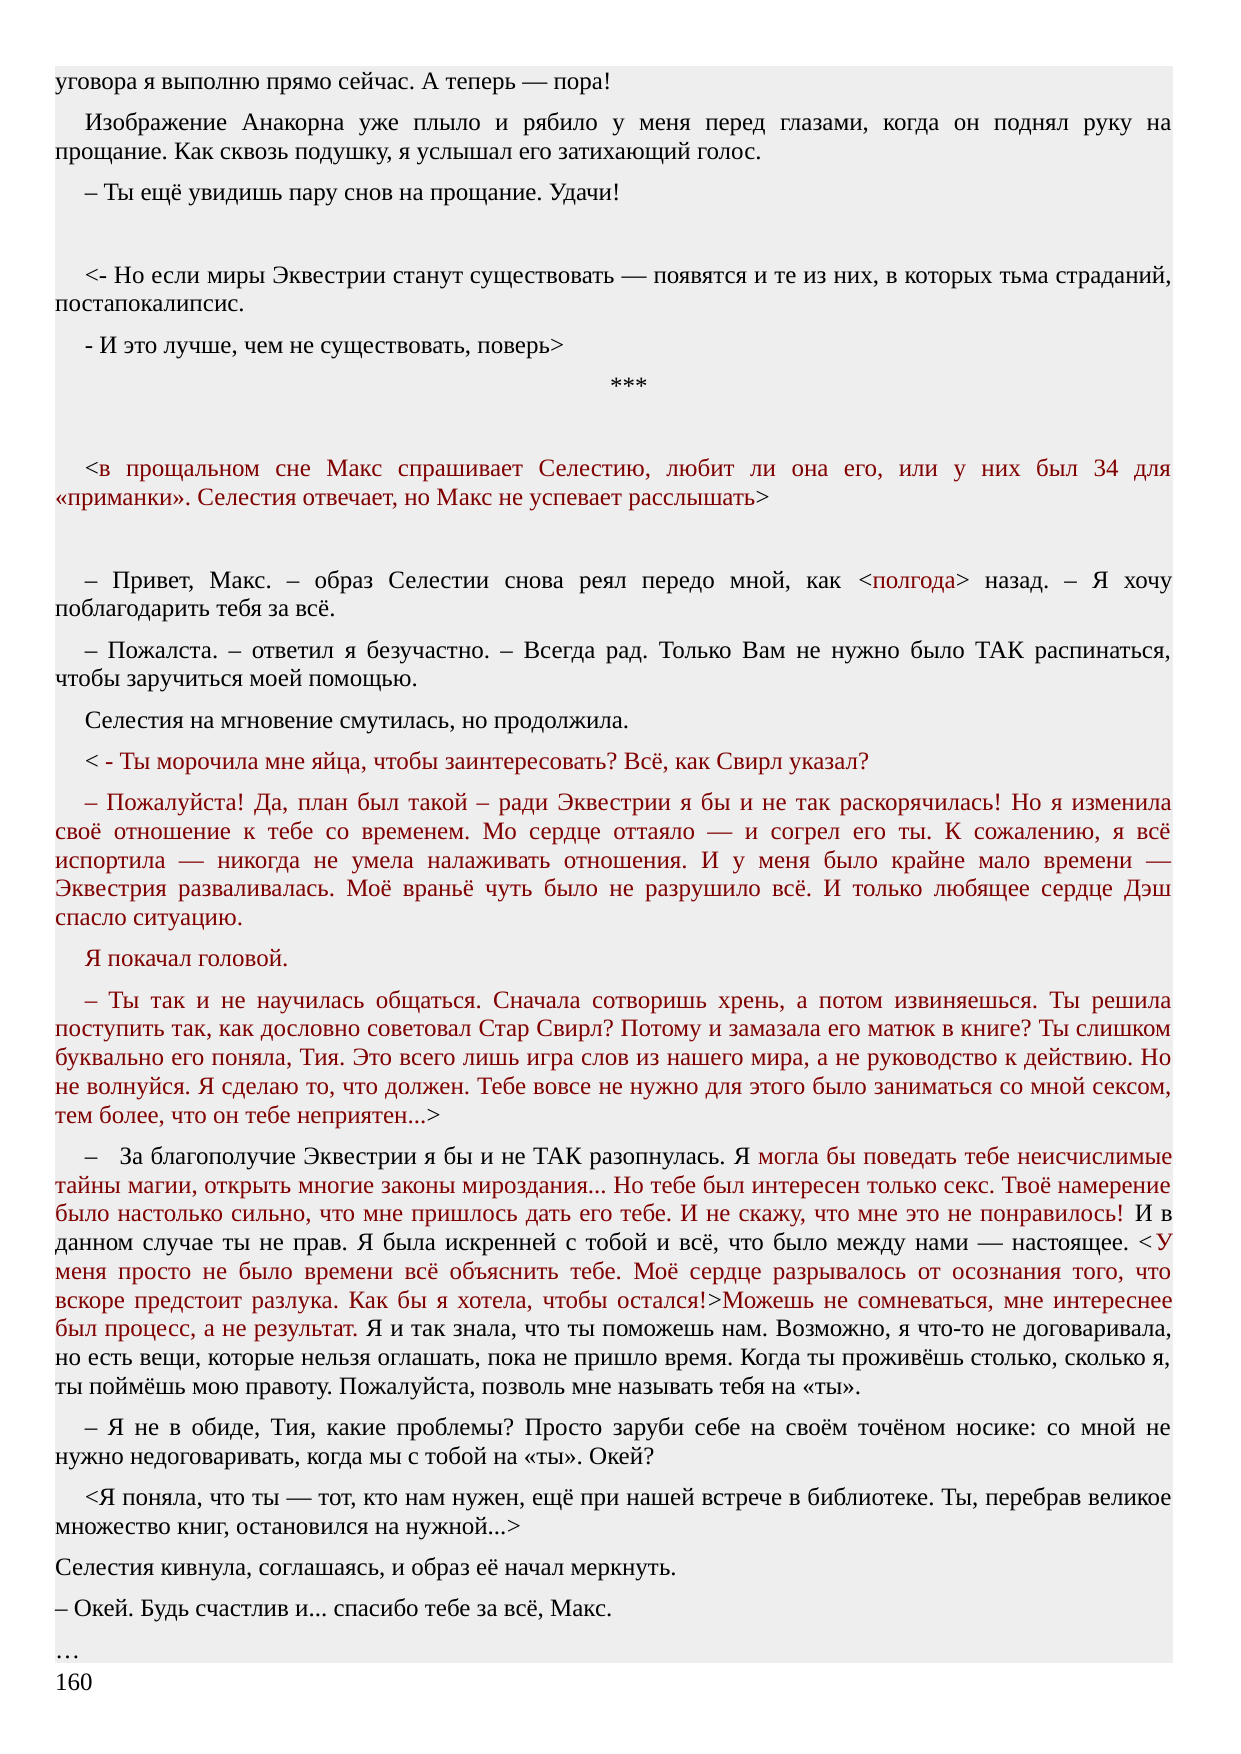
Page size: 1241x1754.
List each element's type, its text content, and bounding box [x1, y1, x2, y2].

text <в прощальном сне Макс спрашивает Селестию, любит ли она его, или у них был 34 для «приманки». Селестия отвечает, но Макс не успевает расслышать> [55, 453, 1173, 511]
text – За благополучие Эквестрии я бы и не ТАК разопнулась. Я могла бы поведать тебе неисчислимые тайны магии, открыть многие законы мироздания... Но тебе был интересен только секс. Твоё намерение было настолько сильно, что мне пришлось дать его тебе. И не скажу, что мне это не понравилось! И в данном случае ты не прав. Я была искренней с тобой и всё, что было между нами — настоящее. <У меня просто не было времени всё объяснить тебе. Моё сердце разрывалось от осознания того, что вскоре предстоит разлука. Как бы я хотела, чтобы остался!>Можешь не сомневаться, мне интереснее был процесс, а не результат. Я и так знала, что ты поможешь нам. Возможно, я что-то не договаривала, но есть вещи, которые нельзя оглашать, пока не пришло время. Когда ты проживёшь столько, сколько я, ты поймёшь мою правоту. Пожалуйста, позволь мне называть тебя на «ты». [55, 1141, 1173, 1400]
text – Привет, Макс. – образ Селестии снова реял передо мной, как <полгода> назад. – Я хочу поблагодарить тебя за всё. [55, 565, 1173, 622]
text Изображение Анакорна уже плыло и рябило у меня перед глазами, когда он поднял руку на прощание. Как сквозь подушку, я услышал его затихающий голос. [55, 107, 1173, 165]
text – Ты ещё увидишь пару снов на прощание. Удачи! [55, 177, 1173, 206]
text Селестия на мгновение смутилась, но продолжила. [55, 705, 1173, 733]
text < - Ты морочила мне яйца, чтобы заинтересовать? Всё, как Свирл указал? [55, 746, 1173, 775]
text *** [55, 371, 1173, 400]
text <Я поняла, что ты — тот, кто нам нужен, ещё при нашей встрече в библиотеке. Ты, перебрав великое множество книг, остановился на нужной...> [55, 1482, 1173, 1540]
text <- Но если миры Эквестрии станут существовать — появятся и те из них, в которых тьма страданий, постапокалипсис. [55, 260, 1173, 317]
text Селестия кивнула, соглашаясь, и образ её начал меркнуть. [55, 1552, 1173, 1581]
text … [55, 1635, 1173, 1663]
text уговора я выполню прямо сейчас. А теперь — пора! [55, 66, 1173, 95]
text - И это лучше, чем не существовать, поверь> [55, 330, 1173, 358]
text – Я не в обиде, Тия, какие проблемы? Просто заруби себе на своём точёном носике: со мной не нужно недоговаривать, когда мы с тобой на «ты». Окей? [55, 1412, 1173, 1470]
text – Ты так и не научилась общаться. Сначала сотворишь хрень, а потом извиняешься. Ты решила поступить так, как дословно советовал Стар Свирл? Потому и замазала его матюк в книге? Ты слишком буквально его поняла, Тия. Это всего лишь игра слов из нашего мира, а не руководство к действию. Но не волнуйся. Я сделаю то, что должен. Тебе вовсе не нужно для этого было заниматься со мной сексом, тем более, что он тебе неприятен...> [55, 985, 1173, 1128]
text – Пожалуйста! Да, план был такой – ради Эквестрии я бы и не так раскорячилась! Но я изменила своё отношение к тебе со временем. Мо сердце оттаяло — и согрел его ты. К сожалению, я всё испортила — никогда не умела налаживать отношения. И у меня было крайне мало времени — Эквестрия разваливалась. Моё враньё чуть было не разрушило всё. И только любящее сердце Дэш спасло ситуацию. [55, 787, 1173, 931]
text Я покачал головой. [55, 943, 1173, 972]
text – Пожалста. – ответил я безучастно. – Всегда рад. Только Вам не нужно было ТАК распинаться, чтобы заручиться моей помощью. [55, 635, 1173, 692]
text – Окей. Будь счастлив и... спасибо тебе за всё, Макс. [55, 1593, 1173, 1622]
